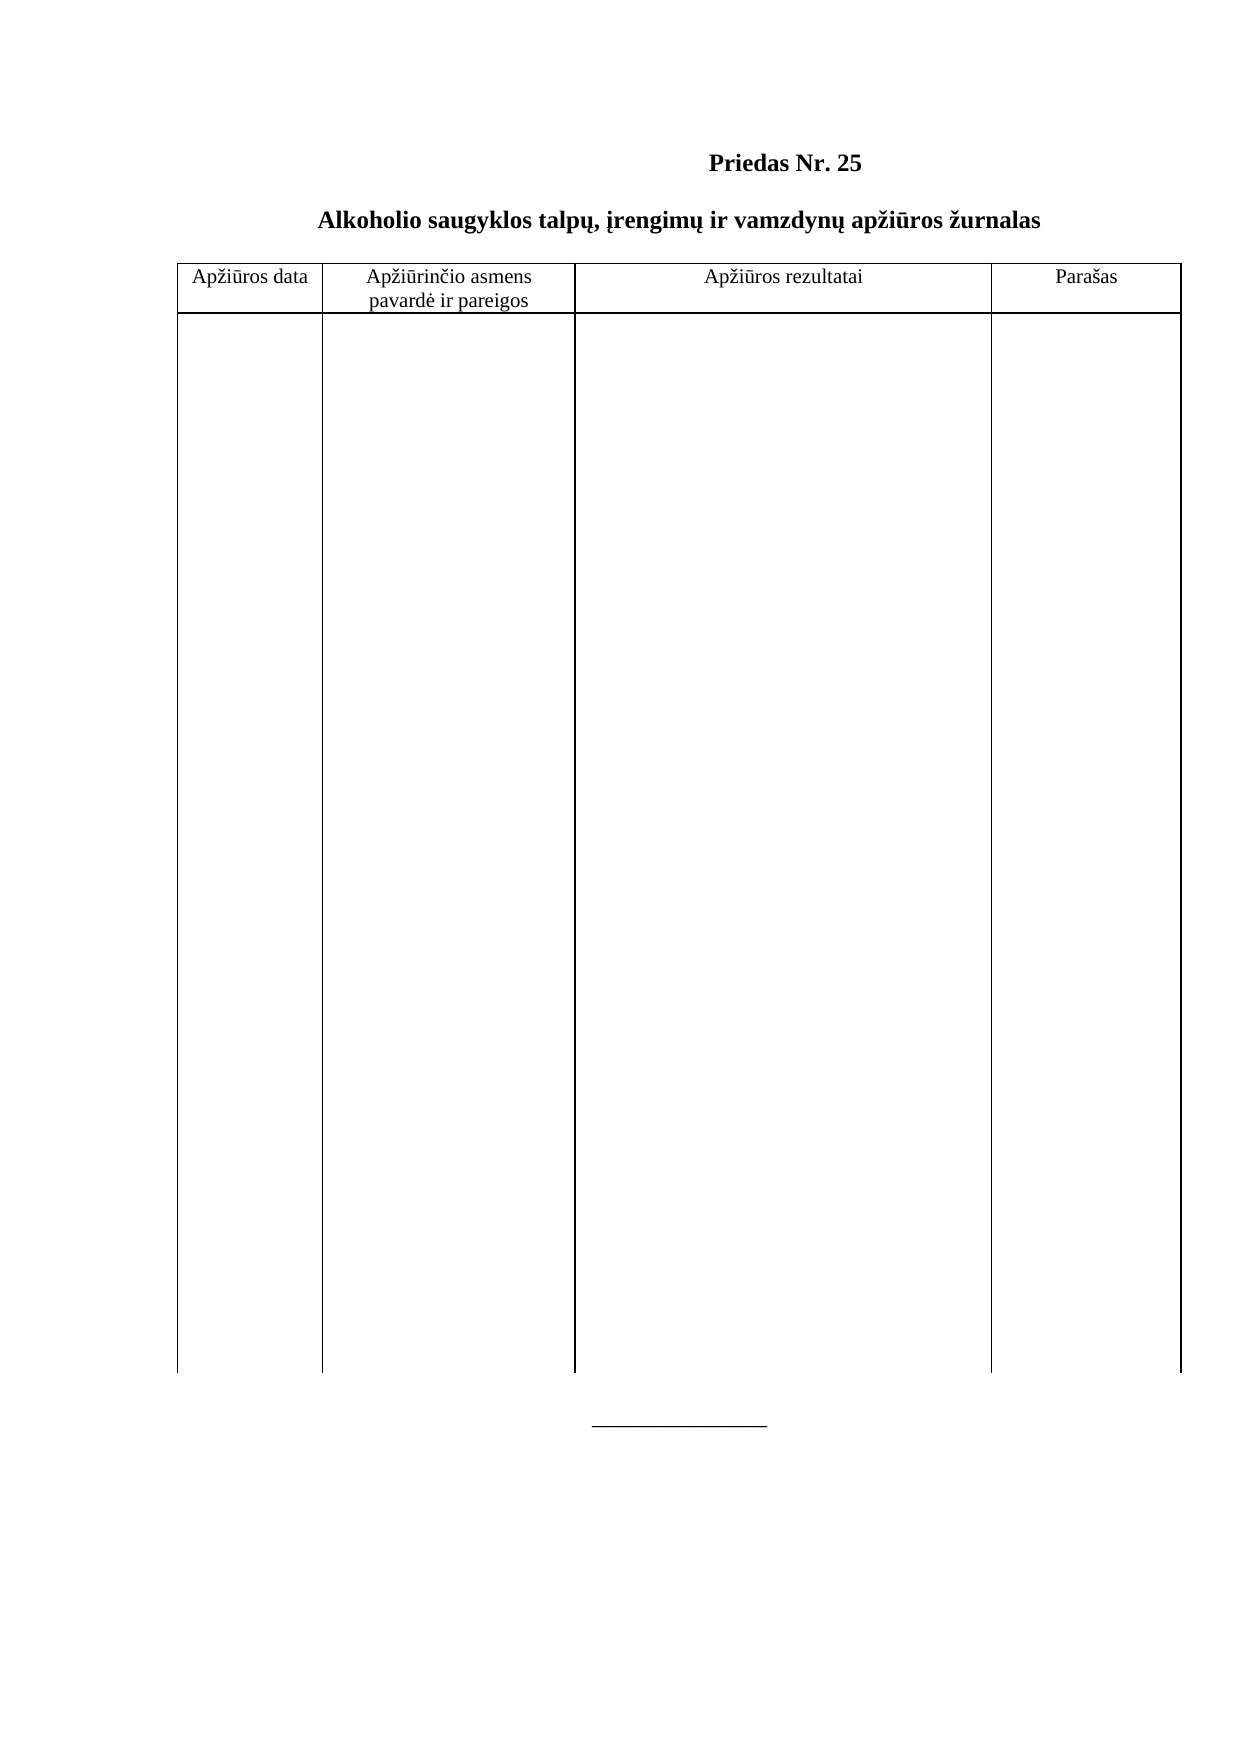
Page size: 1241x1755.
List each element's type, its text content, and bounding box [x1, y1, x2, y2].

table_cell [576, 555, 991, 578]
table_cell [178, 771, 322, 795]
table_cell [992, 1108, 1180, 1132]
table_cell [992, 579, 1180, 603]
table_cell [576, 1108, 991, 1132]
table_cell [178, 627, 322, 651]
table_cell [178, 506, 322, 530]
table_cell [576, 699, 991, 723]
table_cell [178, 482, 322, 506]
table_cell [576, 1132, 991, 1156]
table_cell [178, 555, 322, 578]
table_cell [992, 1084, 1180, 1108]
table_cell [576, 771, 991, 795]
table_cell [992, 1252, 1180, 1276]
table_cell [576, 530, 991, 554]
table_cell [178, 1228, 322, 1252]
table_cell [178, 867, 322, 891]
table_cell [178, 940, 322, 963]
table_cell [992, 964, 1180, 988]
table_header Apžiūros data [178, 264, 322, 312]
table_cell [323, 1252, 574, 1276]
table_cell [323, 675, 574, 699]
table_cell [992, 771, 1180, 795]
table_cell [576, 410, 991, 434]
table_cell [992, 1204, 1180, 1228]
table_cell [323, 723, 574, 747]
table_cell [992, 843, 1180, 867]
table_cell [992, 506, 1180, 530]
table_cell [178, 699, 322, 723]
table_cell [178, 964, 322, 988]
table_cell [178, 1349, 322, 1373]
table_cell [323, 1300, 574, 1324]
table_cell [178, 410, 322, 434]
table_cell [323, 867, 574, 891]
table_cell [576, 603, 991, 627]
table_cell [992, 940, 1180, 963]
table_cell [178, 651, 322, 675]
table_cell [178, 1300, 322, 1324]
table_cell [178, 843, 322, 867]
table_cell [992, 603, 1180, 627]
table_cell [992, 410, 1180, 434]
table_cell [992, 747, 1180, 771]
table_cell [323, 891, 574, 915]
table_cell [323, 819, 574, 843]
table_cell [576, 819, 991, 843]
table_cell [576, 747, 991, 771]
table_cell [323, 338, 574, 362]
table_cell [178, 1276, 322, 1300]
table_cell [576, 795, 991, 819]
table_cell [576, 579, 991, 603]
table_cell [992, 386, 1180, 410]
table_cell [992, 314, 1180, 338]
table_cell [323, 1349, 574, 1373]
table_cell [576, 314, 991, 338]
table_cell [992, 699, 1180, 723]
table_cell [992, 723, 1180, 747]
table_cell [323, 1036, 574, 1060]
table_cell [576, 843, 991, 867]
table_cell [992, 1276, 1180, 1300]
table_cell [992, 651, 1180, 675]
table_cell [178, 338, 322, 362]
table_cell [576, 1228, 991, 1252]
table_cell [992, 1325, 1180, 1348]
table_cell [323, 579, 574, 603]
table_cell [178, 988, 322, 1012]
table_cell [323, 1204, 574, 1228]
table_cell [178, 1132, 322, 1156]
table_cell [576, 1012, 991, 1036]
table_cell [178, 891, 322, 915]
table_cell [178, 1325, 322, 1348]
table_cell [576, 1084, 991, 1108]
table_cell [323, 795, 574, 819]
table_cell [323, 1325, 574, 1348]
table_cell [992, 915, 1180, 939]
table_cell [576, 940, 991, 963]
table_cell [178, 1036, 322, 1060]
table_cell [992, 819, 1180, 843]
table_cell [576, 1036, 991, 1060]
table_cell [992, 795, 1180, 819]
table_cell [992, 1180, 1180, 1204]
table_cell [992, 675, 1180, 699]
table_cell [323, 1276, 574, 1300]
table_cell [992, 1228, 1180, 1252]
table_cell [178, 723, 322, 747]
table_cell [323, 964, 574, 988]
table_cell [576, 891, 991, 915]
table_cell [178, 747, 322, 771]
table_cell [178, 795, 322, 819]
table_cell [178, 1252, 322, 1276]
table_cell [323, 747, 574, 771]
table_header Apžiūrinčio asmens pavardė ir pareigos [323, 264, 574, 312]
table_cell [178, 1156, 322, 1180]
table_cell [576, 1204, 991, 1228]
table_cell [992, 1300, 1180, 1324]
table_cell [576, 434, 991, 458]
table_cell [178, 603, 322, 627]
table_cell [178, 579, 322, 603]
table_cell [576, 1276, 991, 1300]
text Priedas Nr. 25 [177, 148, 1181, 176]
table_cell [576, 1349, 991, 1373]
table_cell [992, 555, 1180, 578]
table_cell [323, 699, 574, 723]
table_cell [576, 627, 991, 651]
table_cell [992, 1156, 1180, 1180]
table_cell [992, 482, 1180, 506]
table_cell [992, 458, 1180, 482]
table_cell [323, 1132, 574, 1156]
table_cell [323, 603, 574, 627]
table_cell [323, 434, 574, 458]
table_cell [323, 1156, 574, 1180]
table_cell [992, 867, 1180, 891]
table_cell [576, 1300, 991, 1324]
table_cell [178, 362, 322, 386]
table_cell [323, 482, 574, 506]
table_cell [992, 1132, 1180, 1156]
table_cell [178, 434, 322, 458]
table_cell [323, 1060, 574, 1084]
table_cell [992, 1349, 1180, 1373]
table_cell [178, 458, 322, 482]
table_cell [992, 1060, 1180, 1084]
table_cell [178, 819, 322, 843]
table_cell [323, 362, 574, 386]
table_cell [178, 1060, 322, 1084]
table_cell [323, 530, 574, 554]
table_cell [576, 988, 991, 1012]
table_cell [992, 891, 1180, 915]
table_cell [992, 530, 1180, 554]
table_cell [178, 1204, 322, 1228]
table_cell [323, 555, 574, 578]
table_cell [576, 651, 991, 675]
table_cell [323, 410, 574, 434]
table_cell [576, 964, 991, 988]
table_cell [323, 1012, 574, 1036]
table_cell [576, 867, 991, 891]
table_cell [576, 1060, 991, 1084]
table_cell [992, 362, 1180, 386]
table_cell [323, 627, 574, 651]
table_cell [323, 843, 574, 867]
table_header Parašas [992, 264, 1180, 312]
table_cell [178, 1012, 322, 1036]
table_cell [323, 988, 574, 1012]
table_header Apžiūros rezultatai [576, 264, 991, 312]
table_cell [992, 338, 1180, 362]
table_cell [323, 940, 574, 963]
table_cell [178, 915, 322, 939]
table_cell [992, 434, 1180, 458]
table_cell [992, 627, 1180, 651]
table_cell [576, 675, 991, 699]
table_cell [178, 1108, 322, 1132]
table_cell [576, 338, 991, 362]
table_cell [576, 1252, 991, 1276]
table_cell [323, 651, 574, 675]
table_cell [576, 1156, 991, 1180]
text Alkoholio saugyklos talpų, įrengimų ir vamzdynų apžiūros žurnalas [177, 205, 1181, 234]
text ______________ [177, 1401, 1181, 1430]
table_cell [323, 771, 574, 795]
table_cell [992, 1036, 1180, 1060]
table_cell [323, 506, 574, 530]
table_cell [178, 386, 322, 410]
table_cell [323, 1084, 574, 1108]
table_cell [576, 362, 991, 386]
table_cell [323, 1180, 574, 1204]
table_cell [323, 458, 574, 482]
table_cell [323, 1108, 574, 1132]
table_cell [178, 1180, 322, 1204]
table_cell [992, 1012, 1180, 1036]
table_cell [576, 482, 991, 506]
table_cell [576, 458, 991, 482]
table_cell [576, 915, 991, 939]
table_cell [323, 314, 574, 338]
table_cell [178, 675, 322, 699]
table_cell [178, 314, 322, 338]
table_cell [576, 386, 991, 410]
table_cell [992, 988, 1180, 1012]
table_cell [576, 1180, 991, 1204]
table_cell [323, 386, 574, 410]
table_cell [576, 1325, 991, 1348]
table_cell [323, 1228, 574, 1252]
table_cell [323, 915, 574, 939]
table_cell [576, 506, 991, 530]
table_cell [576, 723, 991, 747]
table_cell [178, 1084, 322, 1108]
table_cell [178, 530, 322, 554]
